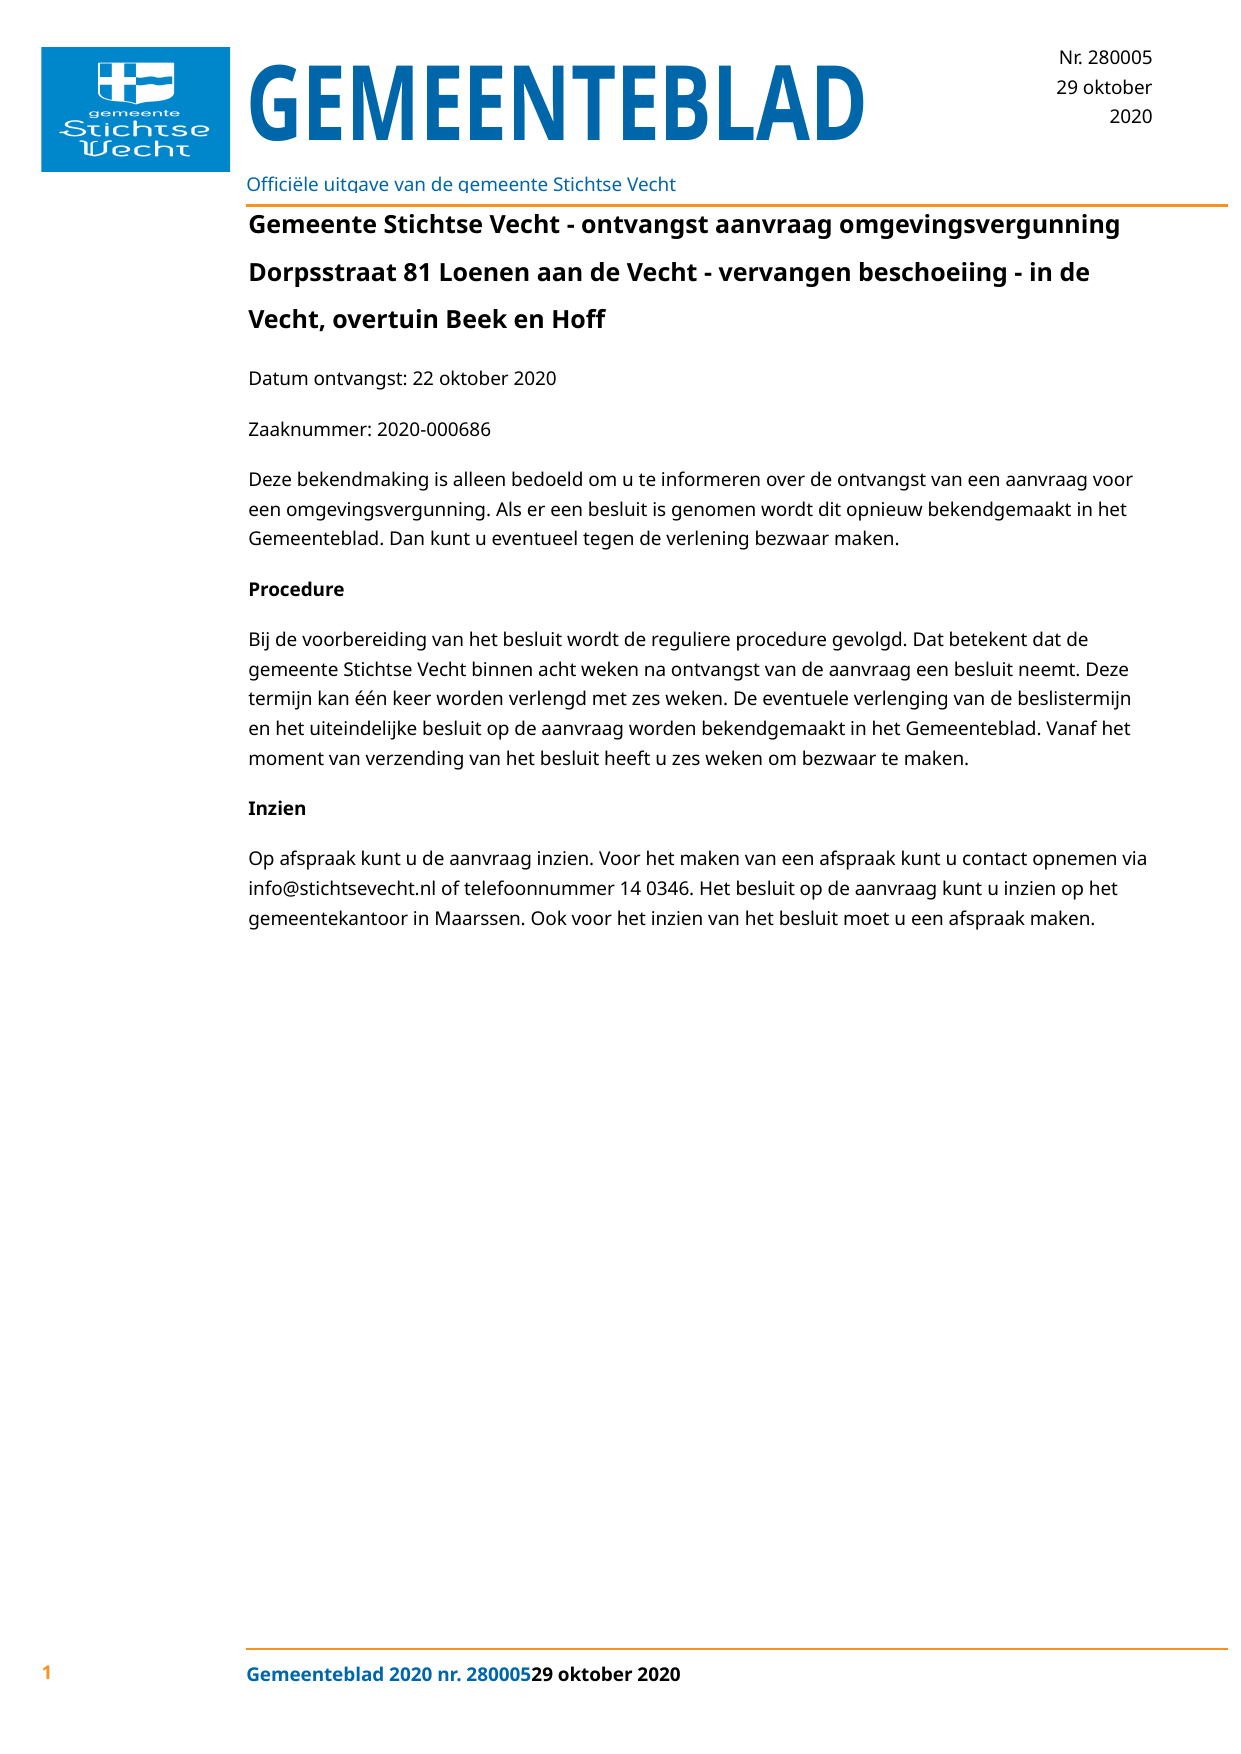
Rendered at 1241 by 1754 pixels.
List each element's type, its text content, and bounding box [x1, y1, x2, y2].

text Zaaknummer: 2020-000686 [248, 416, 1152, 442]
picture [99, 63, 135, 101]
text Procedure [248, 576, 1152, 602]
text Op afspraak kunt u de aanvraag inzien. Voor het maken van een afspraak kunt u contact opnemen via info@stichtsevecht.nl of telefoonnummer 14 0346. Het besluit op de aanvraag kunt u inzien op het gemeentekantoor in Maarssen. Ook voor het inzien van het besluit moet u een afspraak maken. [248, 846, 1152, 930]
text Bij de voorbereiding van het besluit wordt de reguliere procedure gevolgd. Dat betekent dat de gemeente Stichtse Vecht binnen acht weken na ontvangst van de aanvraag een besluit neemt. Deze termijn kan één keer worden verlengd met zes weken. De eventuele verlenging van de beslistermijn en het uiteindelijke besluit op de aanvraag worden bekendgemaakt in het Gemeenteblad. Vanaf het moment van verzending van het besluit heeft u zes weken om bezwaar te maken. [248, 626, 1152, 770]
text Inzien [248, 795, 1152, 821]
text Deze bekendmaking is alleen bedoeld om u te informeren over de ontvangst van een aanvraag voor een omgevingsvergunning. Als er een besluit is genomen wordt dit opnieuw bekendgemaakt in het Gemeenteblad. Dan kunt u eventueel tegen de verlening bezwaar maken. [248, 466, 1152, 551]
picture [137, 63, 174, 103]
text Datum ontvangst: 22 oktober 2020 [248, 366, 1152, 391]
text Gemeente Stichtse Vecht - ontvangst aanvraag omgevingsvergunning Dorpsstraat 81 Loenen aan de Vecht - vervangen beschoeiing - in de Vecht, overtuin Beek en Hoff [248, 207, 1152, 336]
